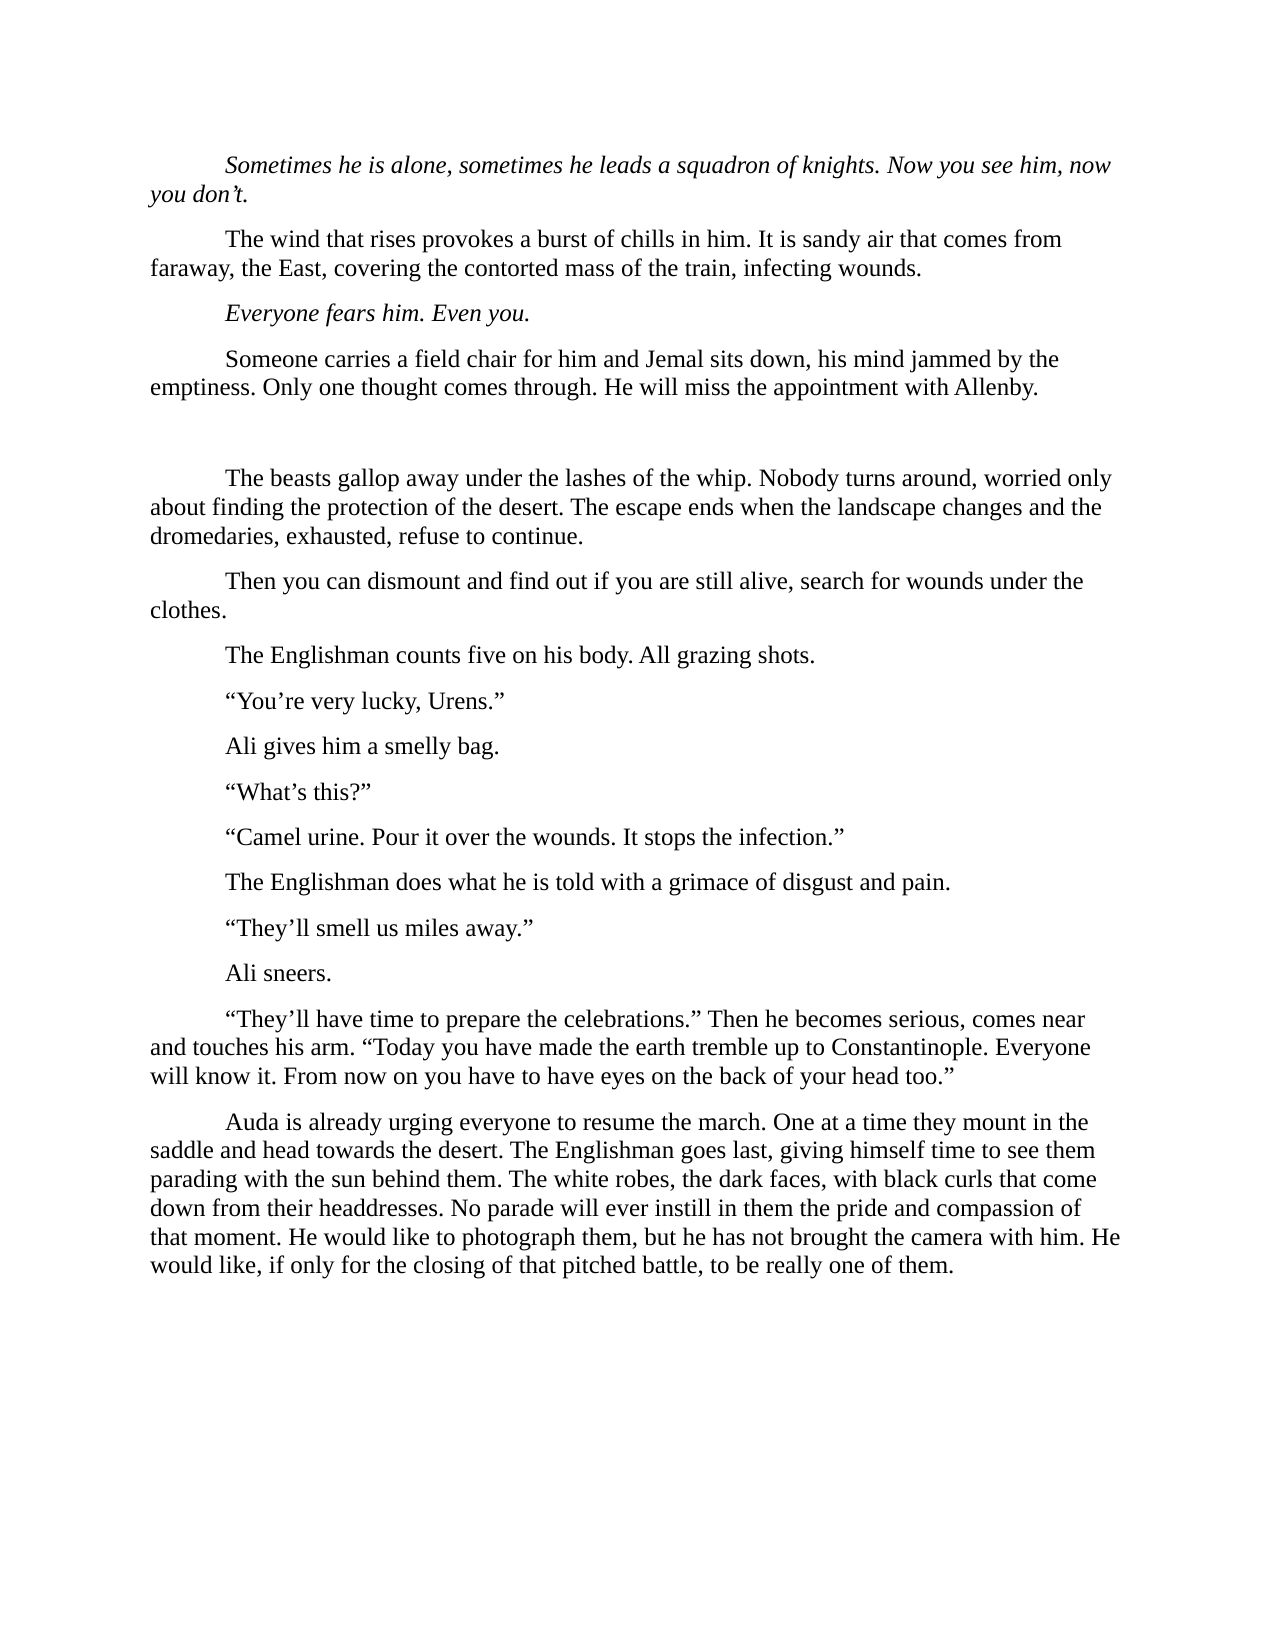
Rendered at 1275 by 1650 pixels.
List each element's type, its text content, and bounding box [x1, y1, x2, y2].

text Then you can dismount and find out if you are still alive, search for wounds under the clothes. [150, 566, 1125, 624]
text Sometimes he is alone, sometimes he leads a squadron of knights. Now you see him, now you don’t. [150, 150, 1125, 207]
text The beasts gallop away under the lashes of the whip. Nobody turns around, worried only about finding the protection of the desert. The escape ends when the landscape changes and the dromedaries, exhausted, refuse to continue. [150, 463, 1125, 549]
text Everyone fears him. Even you. [150, 298, 1125, 327]
text “They’ll smell us miles away.” [150, 913, 1125, 942]
text Auda is already urging everyone to resume the march. One at a time they mount in the saddle and head towards the desert. The Englishman goes last, giving himself time to see them parading with the sun behind them. The white robes, the dark faces, with black curls that come down from their headdresses. No parade will ever instill in them the pride and compassion of that moment. He would like to photograph them, but he has not brought the camera with him. He would like, if only for the closing of that pitched battle, to be really one of them. [150, 1107, 1125, 1279]
text “They’ll have time to prepare the celebrations.” Then he becomes serious, comes near and touches his arm. “Today you have made the earth tremble up to Constantinople. Everyone will know it. From now on you have to have eyes on the back of your head too.” [150, 1004, 1125, 1090]
text Someone carries a field chair for him and Jemal sits down, his mind jammed by the emptiness. Only one thought comes through. He will miss the appointment with Allenby. [150, 344, 1125, 401]
text Ali sneers. [150, 958, 1125, 987]
text “What’s this?” [150, 777, 1125, 805]
text Ali gives him a smelly bag. [150, 731, 1125, 760]
text The Englishman counts five on his body. All grazing shots. [150, 640, 1125, 669]
text “You’re very lucky, Urens.” [150, 686, 1125, 714]
text The Englishman does what he is told with a grimace of disgust and pain. [150, 867, 1125, 896]
text “Camel urine. Pour it over the wounds. It stops the infection.” [150, 822, 1125, 851]
text The wind that rises provokes a burst of chills in him. It is sandy air that comes from faraway, the East, covering the contorted mass of the train, infecting wounds. [150, 224, 1125, 282]
